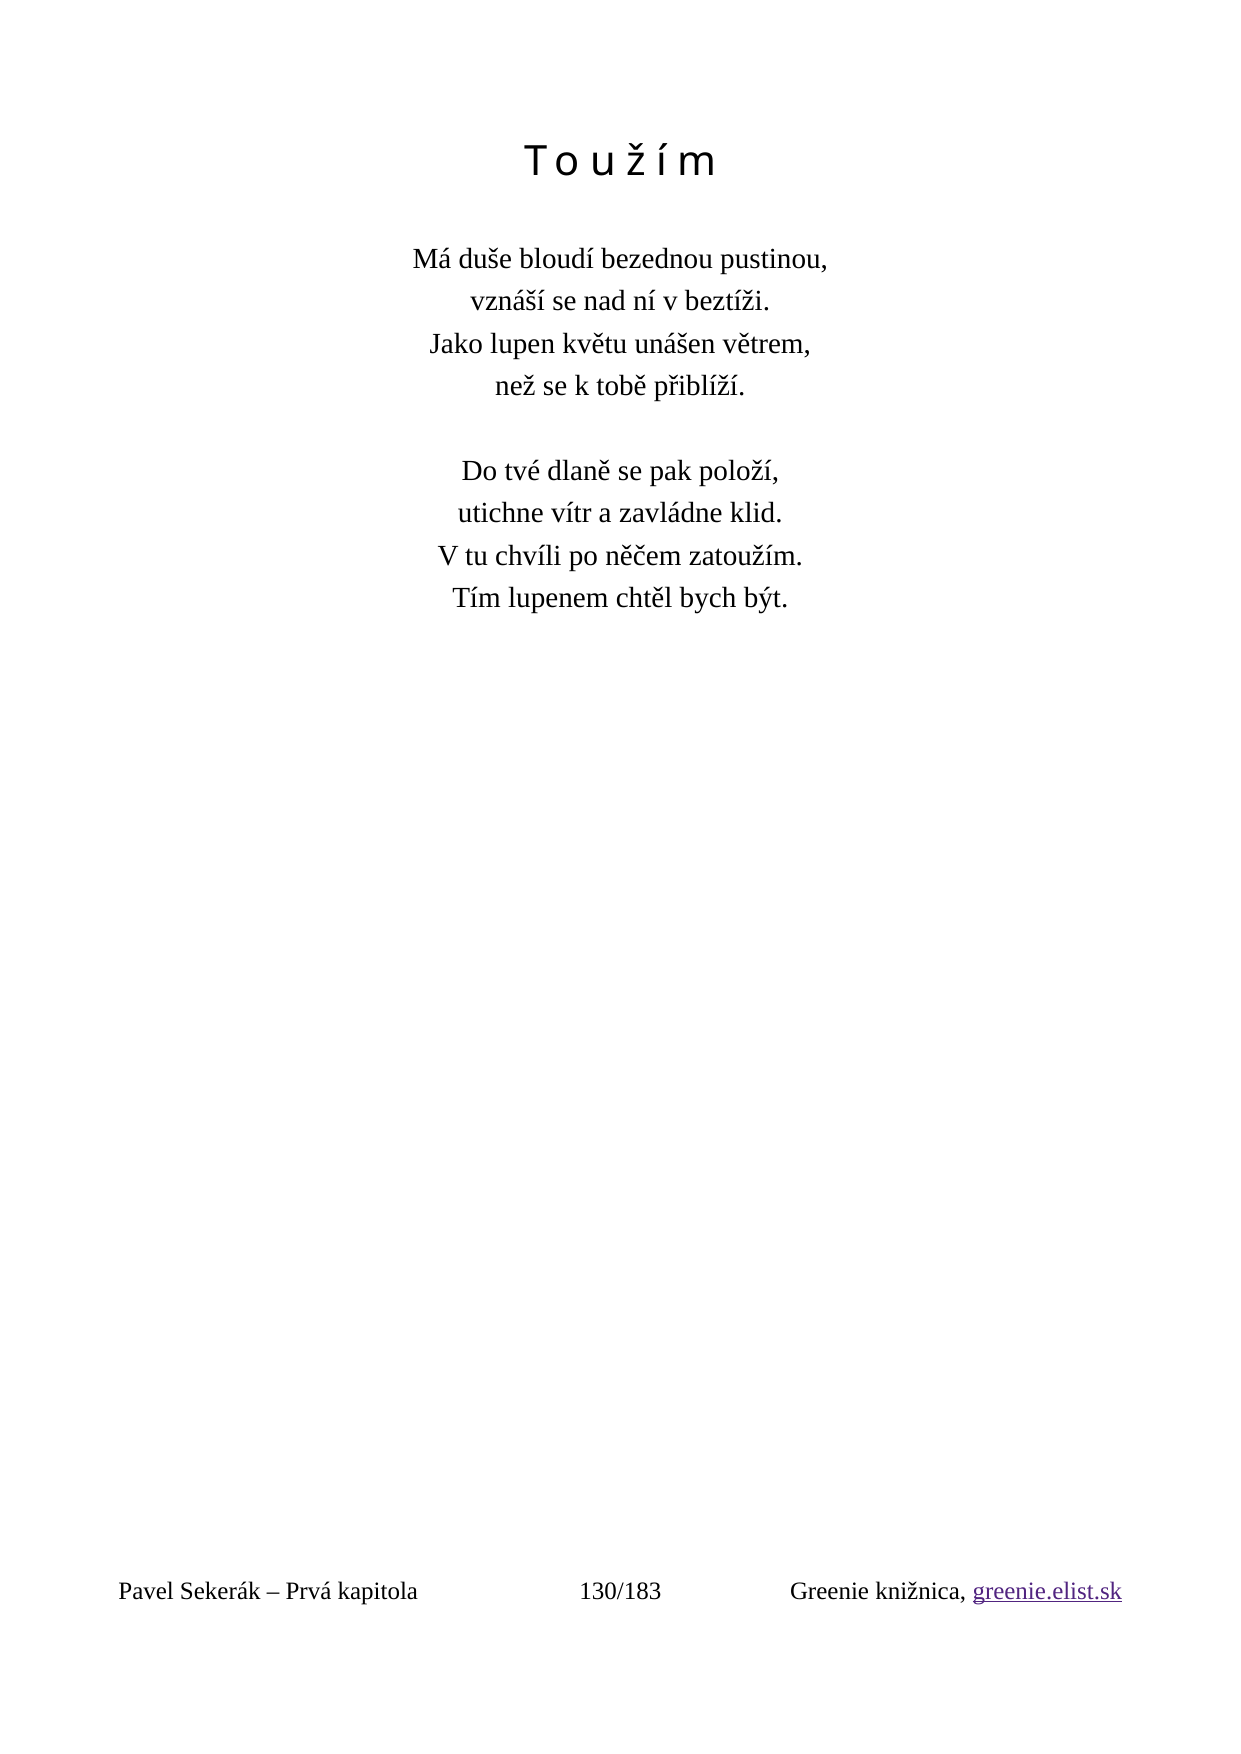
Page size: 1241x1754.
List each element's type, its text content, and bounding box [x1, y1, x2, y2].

text utichne vítr a zavládne klid. [106, 495, 1134, 529]
text V tu chvíli po něčem zatoužím. [106, 538, 1134, 571]
text Má duše bloudí bezednou pustinou, [106, 241, 1134, 274]
text než se k tobě přiblíží. [106, 368, 1134, 402]
text Tím lupenem chtěl bych být. [106, 580, 1134, 614]
text Do tvé dlaně se pak položí, [106, 453, 1134, 486]
subtitle Toužím [106, 131, 1134, 188]
text Jako lupen květu unášen větrem, [106, 326, 1134, 359]
text vznáší se nad ní v beztíži. [106, 283, 1134, 317]
